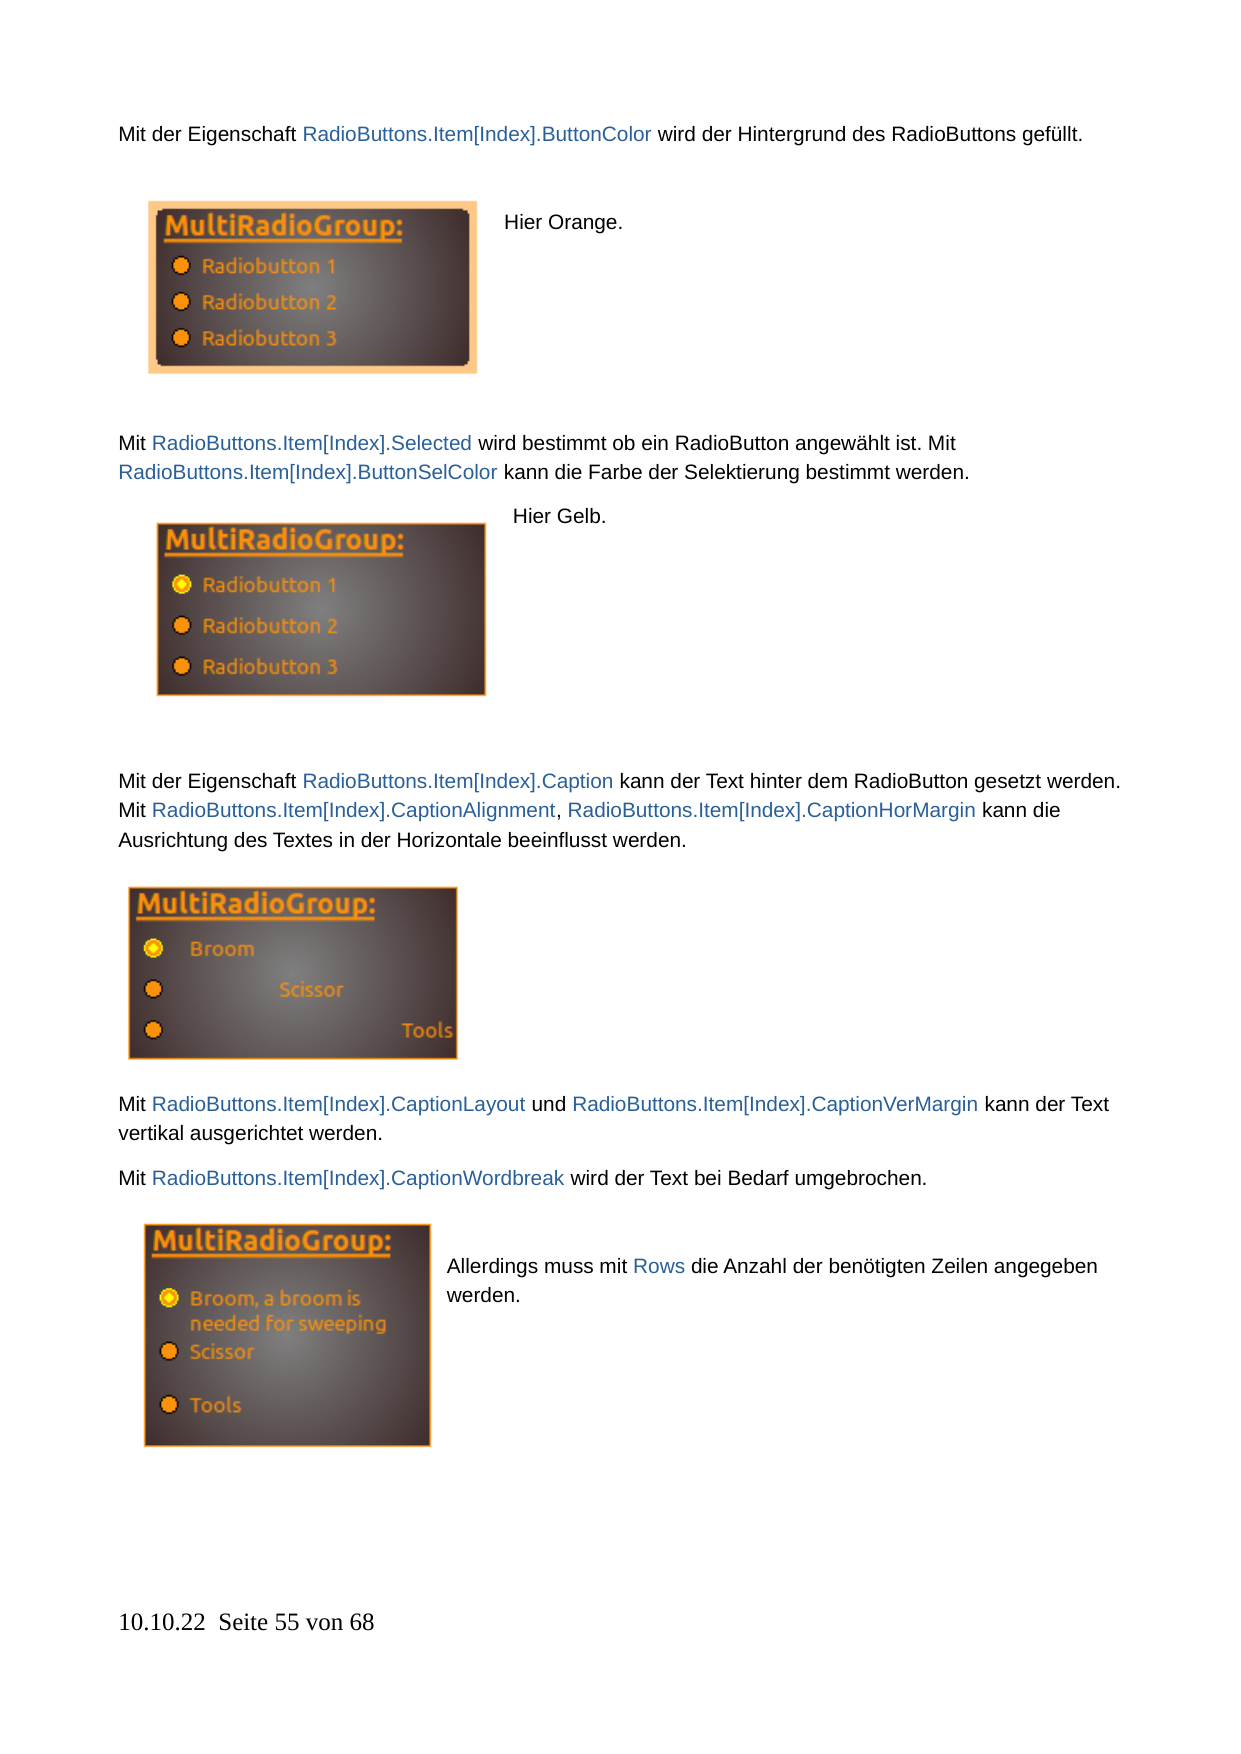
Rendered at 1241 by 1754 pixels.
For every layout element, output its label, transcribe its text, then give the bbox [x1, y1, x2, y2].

picture [117, 873, 469, 1074]
picture [127, 1210, 447, 1466]
text Hier Orange. [493, 206, 1122, 236]
text Mit der Eigenschaft RadioButtons.Item[Index].Caption kann der Text hinter dem RadioButton gesetzt werden. Mit RadioButtons.Item[Index].CaptionAlignment, RadioButtons.Item[Index].CaptionHorMargin kann die Ausrichtung des Textes in der Horizontale beeinflusst werden. [118, 764, 1122, 853]
text Hier Gelb. [118, 500, 1122, 529]
text Mit RadioButtons.Item[Index].CaptionLayout und RadioButtons.Item[Index].CaptionVerMargin kann der Text vertikal ausgerichtet werden. [118, 1088, 1122, 1147]
text Allerdings muss mit Rows die Anzahl der benötigten Zeilen angegeben werden. [447, 1249, 1122, 1308]
picture [136, 184, 493, 396]
text [118, 206, 136, 236]
text Mit RadioButtons.Item[Index].CaptionWordbreak wird der Text bei Bedarf umgebrochen. [118, 1161, 1122, 1191]
text Mit der Eigenschaft RadioButtons.Item[Index].ButtonColor wird der Hintergrund des RadioButtons gefüllt. [118, 118, 1122, 148]
picture [146, 509, 502, 712]
text Mit RadioButtons.Item[Index].Selected wird bestimmt ob ein RadioButton angewählt ist. Mit RadioButtons.Item[Index].ButtonSelColor kann die Farbe der Selektierung bestimmt werden. [118, 427, 1122, 486]
